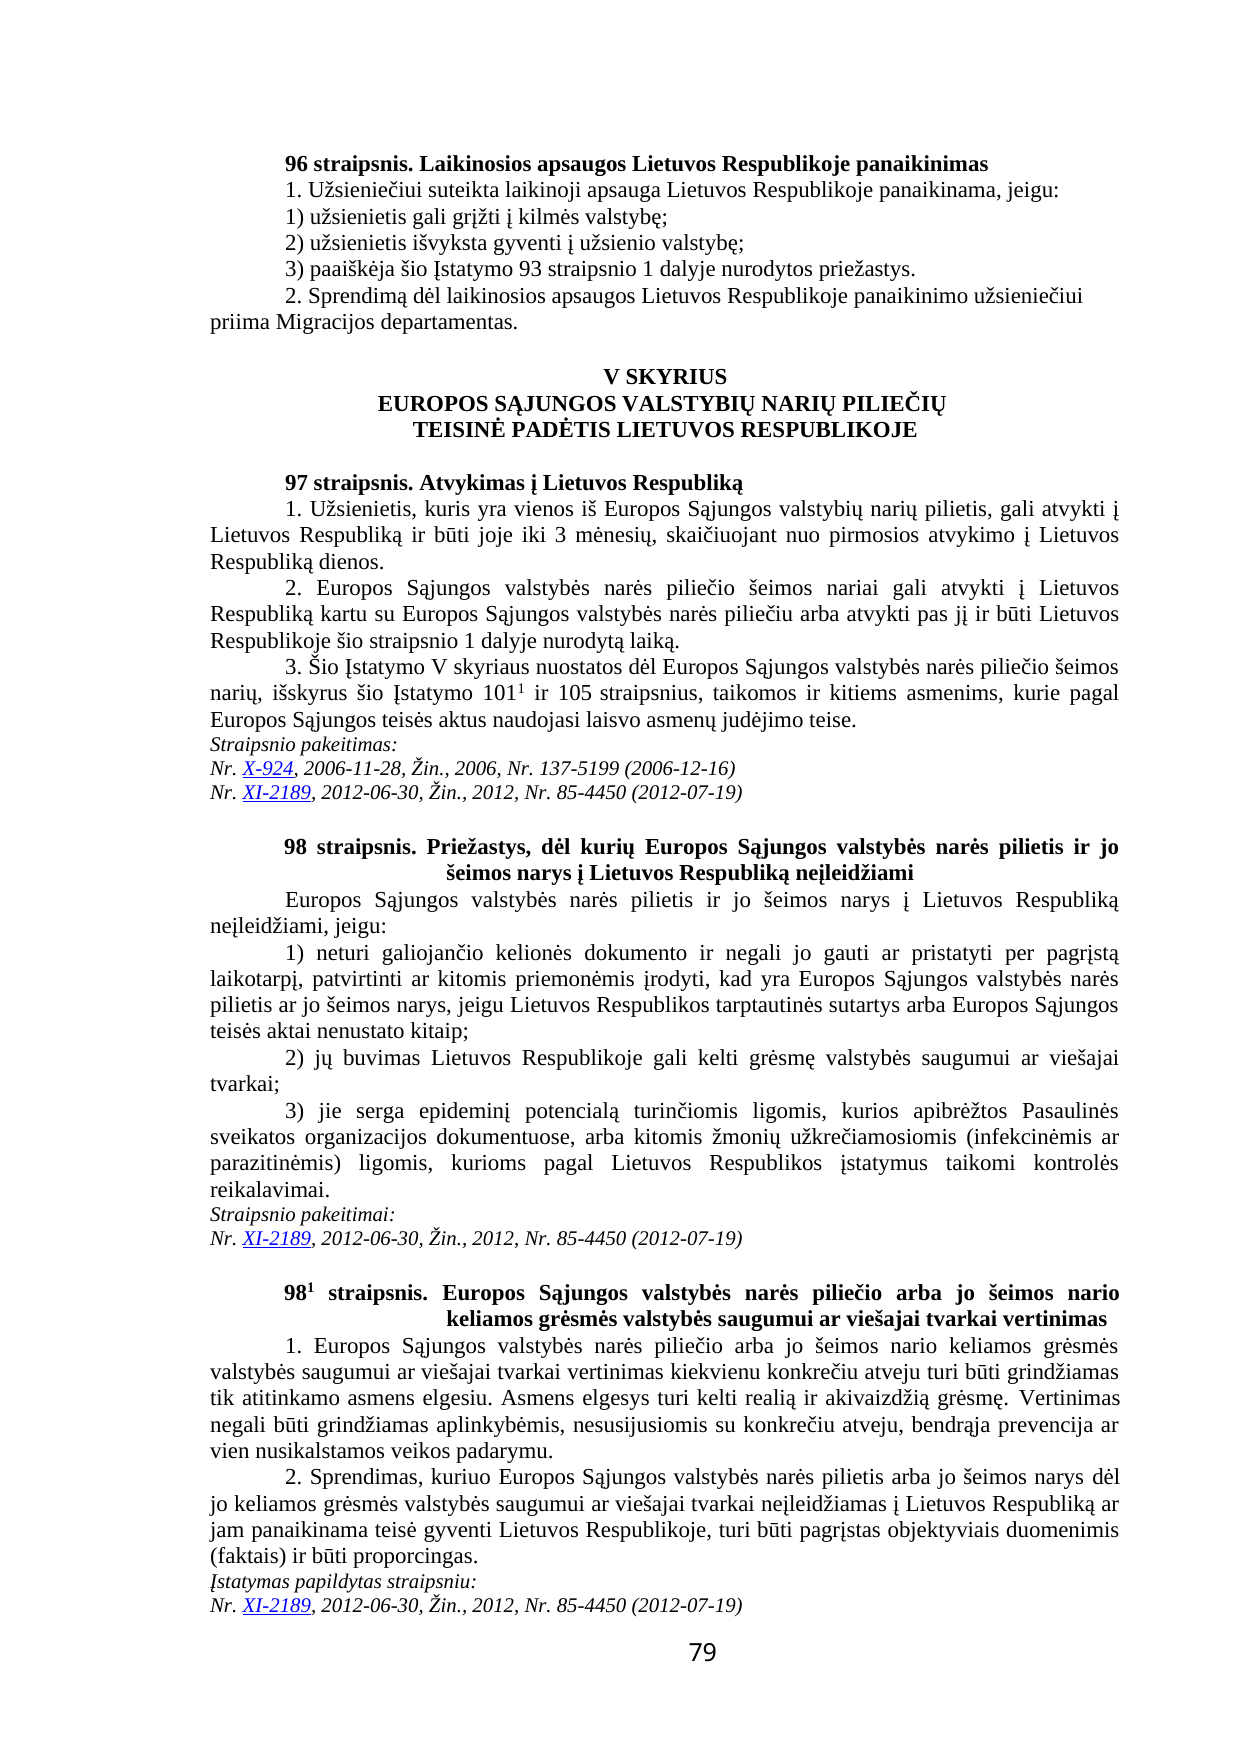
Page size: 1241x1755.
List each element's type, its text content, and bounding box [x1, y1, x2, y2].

text Nr. X-924, 2006-11-28, Žin., 2006, Nr. 137-5199 (2006-12-16) [210, 756, 1120, 780]
text 1) neturi galiojančio kelionės dokumento ir negali jo gauti ar pristatyti per pagrįstą laikotarpį, patvirtinti ar kitomis priemonėmis įrodyti, kad yra Europos Sąjungos valstybės narės pilietis ar jo šeimos narys, jeigu Lietuvos Respublikos tarptautinės sutartys arba Europos Sąjungos teisės aktai nenustato kitaip; [210, 938, 1120, 1044]
text 97 straipsnis. Atvykimas į Lietuvos Respubliką [210, 469, 1120, 495]
text 2) užsienietis išvyksta gyventi į užsienio valstybę; [210, 229, 1120, 255]
text 98 straipsnis. Priežastys, dėl kurių Europos Sąjungos valstybės narės pilietis ir jo šeimos narys į Lietuvos Respubliką neįleidžiami [284, 833, 1120, 886]
text 2. Sprendimą dėl laikinosios apsaugos Lietuvos Respublikoje panaikinimo užsieniečiui priima Migracijos departamentas. [210, 282, 1120, 334]
text 96 straipsnis. Laikinosios apsaugos Lietuvos Respublikoje panaikinimas [210, 150, 1120, 176]
text 3) jie serga epideminį potencialą turinčiomis ligomis, kurios apibrėžtos Pasaulinės sveikatos organizacijos dokumentuose, arba kitomis žmonių užkrečiamosiomis (infekcinėmis ar parazitinėmis) ligomis, kurioms pagal Lietuvos Respublikos įstatymus taikomi kontrolės reikalavimai. [210, 1097, 1120, 1202]
text 2. Europos Sąjungos valstybės narės piliečio šeimos nariai gali atvykti į Lietuvos Respubliką kartu su Europos Sąjungos valstybės narės piliečiu arba atvykti pas jį ir būti Lietuvos Respublikoje šio straipsnio 1 dalyje nurodytą laiką. [210, 574, 1120, 653]
text 1. Užsieniečiui suteikta laikinoji apsauga Lietuvos Respublikoje panaikinama, jeigu: [210, 176, 1120, 203]
text Nr. XI-2189, 2012-06-30, Žin., 2012, Nr. 85-4450 (2012-07-19) [210, 1593, 1120, 1617]
text 981 straipsnis. Europos Sąjungos valstybės narės piliečio arba jo šeimos nario keliamos grėsmės valstybės saugumui ar viešajai tvarkai vertinimas [284, 1279, 1120, 1332]
text EUROPOS SĄJUNGOS VALSTYBIŲ NARIŲ PILIEČIŲ [210, 389, 1120, 416]
text V SKYRIUS [210, 363, 1120, 389]
text 1) užsienietis gali grįžti į kilmės valstybę; [210, 203, 1120, 229]
text 1. Europos Sąjungos valstybės narės piliečio arba jo šeimos nario keliamos grėsmės valstybės saugumui ar viešajai tvarkai vertinimas kiekvienu konkrečiu atveju turi būti grindžiamas tik atitinkamo asmens elgesiu. Asmens elgesys turi kelti realią ir akivaizdžią grėsmę. Vertinimas negali būti grindžiamas aplinkybėmis, nesusijusiomis su konkrečiu atveju, bendrąja prevencija ar vien nusikalstamos veikos padarymu. [210, 1332, 1120, 1463]
text Straipsnio pakeitimas: [210, 732, 1120, 756]
text TEISINĖ PADĖTIS LIETUVOS RESPUBLIKOJE [210, 416, 1120, 442]
text 3) paaiškėja šio Įstatymo 93 straipsnio 1 dalyje nurodytos priežastys. [210, 255, 1120, 282]
text Straipsnio pakeitimai: [210, 1202, 1120, 1226]
text Europos Sąjungos valstybės narės pilietis ir jo šeimos narys į Lietuvos Respubliką neįleidžiami, jeigu: [210, 886, 1120, 938]
text 1. Užsienietis, kuris yra vienos iš Europos Sąjungos valstybių narių pilietis, gali atvykti į Lietuvos Respubliką ir būti joje iki 3 mėnesių, skaičiuojant nuo pirmosios atvykimo į Lietuvos Respubliką dienos. [210, 495, 1120, 574]
text Įstatymas papildytas straipsniu: [210, 1569, 1120, 1593]
text 2) jų buvimas Lietuvos Respublikoje gali kelti grėsmę valstybės saugumui ar viešajai tvarkai; [210, 1044, 1120, 1097]
text 2. Sprendimas, kuriuo Europos Sąjungos valstybės narės pilietis arba jo šeimos narys dėl jo keliamos grėsmės valstybės saugumui ar viešajai tvarkai neįleidžiamas į Lietuvos Respubliką ar jam panaikinama teisė gyventi Lietuvos Respublikoje, turi būti pagrįstas objektyviais duomenimis (faktais) ir būti proporcingas. [210, 1463, 1120, 1569]
text 3. Šio Įstatymo V skyriaus nuostatos dėl Europos Sąjungos valstybės narės piliečio šeimos narių, išskyrus šio Įstatymo 1011 ir 105 straipsnius, taikomos ir kitiems asmenims, kurie pagal Europos Sąjungos teisės aktus naudojasi laisvo asmenų judėjimo teise. [210, 653, 1120, 732]
text Nr. XI-2189, 2012-06-30, Žin., 2012, Nr. 85-4450 (2012-07-19) [210, 1226, 1120, 1250]
text Nr. XI-2189, 2012-06-30, Žin., 2012, Nr. 85-4450 (2012-07-19) [210, 780, 1120, 804]
